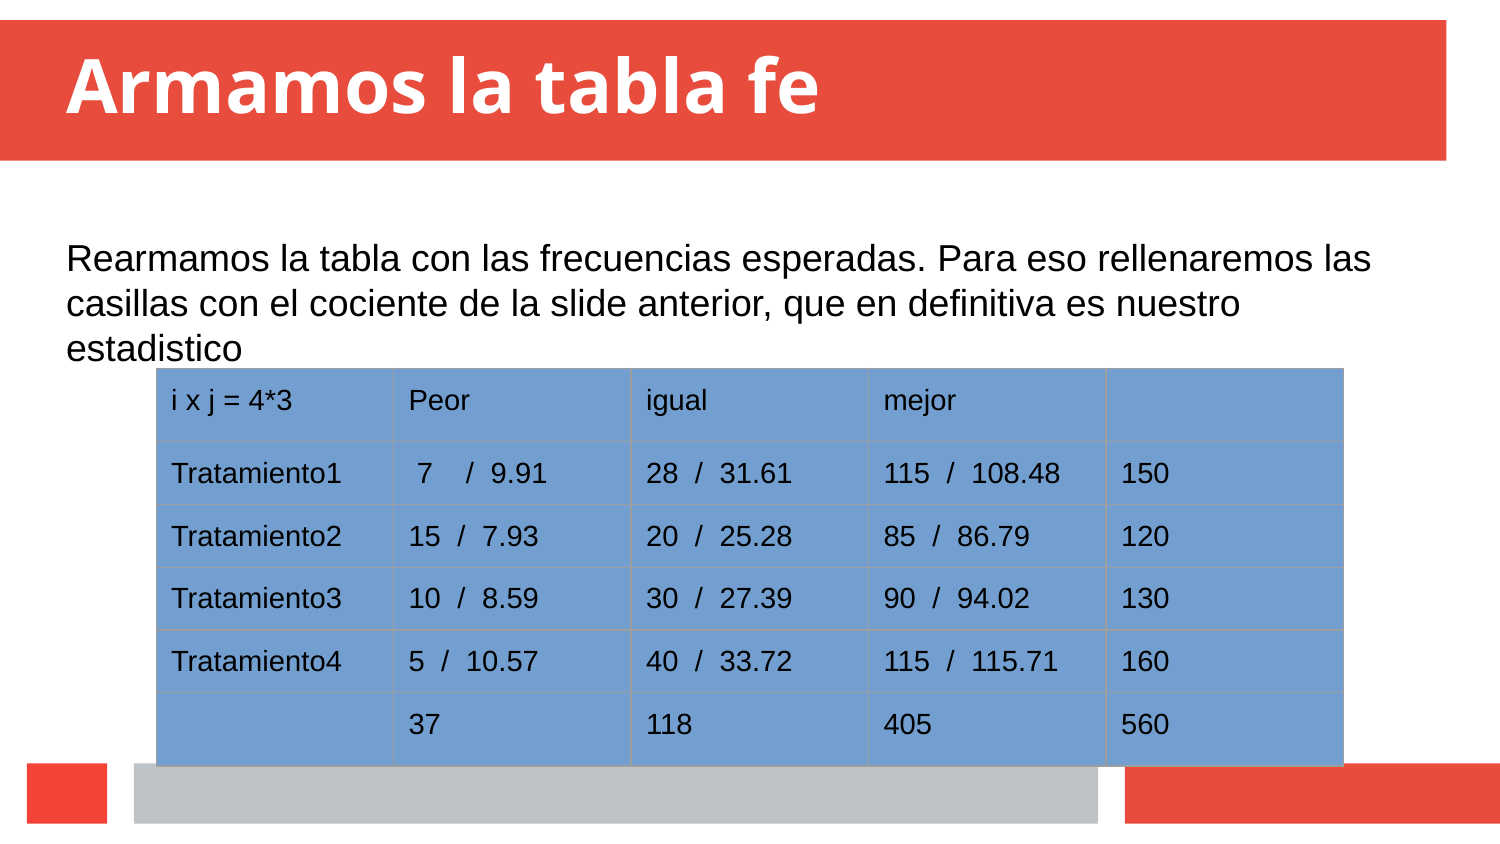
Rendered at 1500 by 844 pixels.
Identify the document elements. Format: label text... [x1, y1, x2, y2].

table_cell Tratamiento2 [157, 505, 393, 567]
table_cell 85 / 86.79 [869, 505, 1105, 567]
table_cell Tratamiento1 [157, 442, 393, 504]
table_cell 7 / 9.91 [394, 442, 630, 504]
table_cell 90 / 94.02 [869, 568, 1105, 629]
table_header i x j = 4*3 [157, 369, 393, 441]
table_cell 28 / 31.61 [632, 442, 868, 504]
table_header mejor [869, 369, 1105, 441]
table_header igual [632, 369, 868, 441]
table_cell 560 [1107, 693, 1343, 765]
table_cell 405 [869, 693, 1105, 765]
table_cell 15 / 7.93 [394, 505, 630, 567]
table_cell Tratamiento4 [157, 631, 393, 692]
table_cell 40 / 33.72 [632, 631, 868, 692]
table_cell 130 [1107, 568, 1343, 629]
table_cell [157, 693, 393, 765]
table_cell Tratamiento3 [157, 568, 393, 629]
table_cell 120 [1107, 505, 1343, 567]
title Armamos la tabla fe [53, 40, 1447, 141]
table_cell 5 / 10.57 [394, 631, 630, 692]
table_cell 30 / 27.39 [632, 568, 868, 629]
table_cell 20 / 25.28 [632, 505, 868, 567]
list Rearmamos la tabla con las frecuencias esperadas. Para eso rellenaremos las casillas con el cociente de la slide anterior, que en definitiva es nuestro estadistico [53, 220, 1420, 744]
table_cell 118 [632, 693, 868, 765]
table_cell 37 [394, 693, 630, 765]
table_cell 115 / 108.48 [869, 442, 1105, 504]
table_cell 160 [1107, 631, 1343, 692]
table_cell 10 / 8.59 [394, 568, 630, 629]
table_cell 150 [1107, 442, 1343, 504]
table_header Peor [394, 369, 630, 441]
table_cell 115 / 115.71 [869, 631, 1105, 692]
table_header [1107, 369, 1343, 441]
